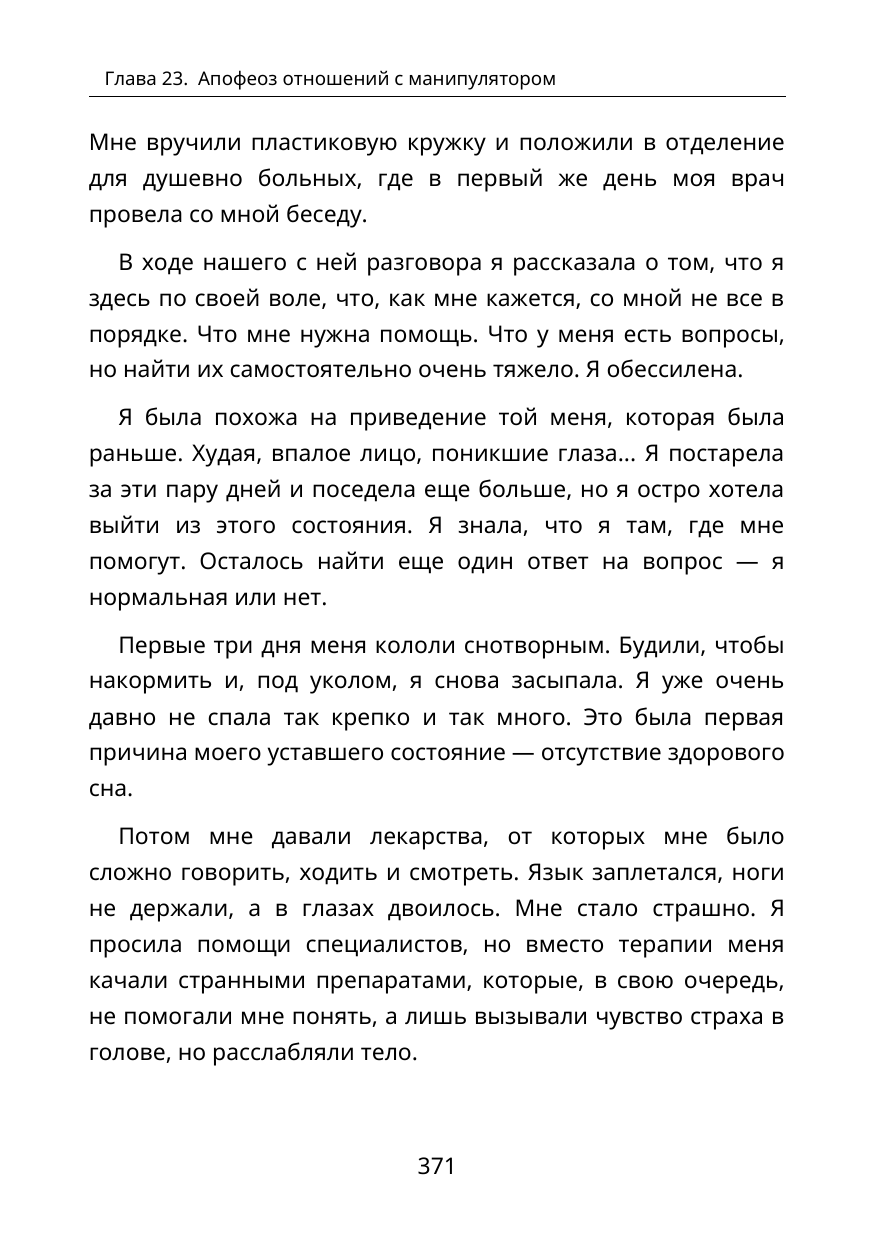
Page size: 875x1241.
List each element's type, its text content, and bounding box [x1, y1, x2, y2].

text Первые три дня меня кололи снотворным. Будили, чтобы накормить и, под уколом, я снова засыпала. Я уже очень давно не спала так крепко и так много. Это была первая причина моего уставшего состояние — отсутствие здорового сна. [88, 628, 786, 803]
text В ходе нашего с ней разговора я рассказала о том, что я здесь по своей воле, что, как мне кажется, со мной не все в порядке. Что мне нужна помощь. Что у меня есть вопросы, но найти их самостоятельно очень тяжело. Я обессилена. [88, 246, 786, 385]
text Мне вручили пластиковую кружку и положили в отделение для душевно больных, где в первый же день моя врач провела со мной беседу. [88, 126, 786, 229]
text Потом мне давали лекарства, от которых мне было сложно говорить, ходить и смотреть. Язык заплетался, ноги не держали, а в глазах двоилось. Мне стало страшно. Я просила помощи специалистов, но вместо терапии меня качали странными препаратами, которые, в свою очередь, не помогали мне понять, а лишь вызывали чувство страха в голове, но расслабляли тело. [88, 820, 786, 1067]
text Я была похожа на приведение той меня, которая была раньше. Худая, впалое лицо, поникшие глаза... Я постарела за эти пару дней и поседела еще больше, но я остро хотела выйти из этого состояния. Я знала, что я там, где мне помогут. Осталось найти еще один ответ на вопрос — я нормальная или нет. [88, 401, 786, 612]
